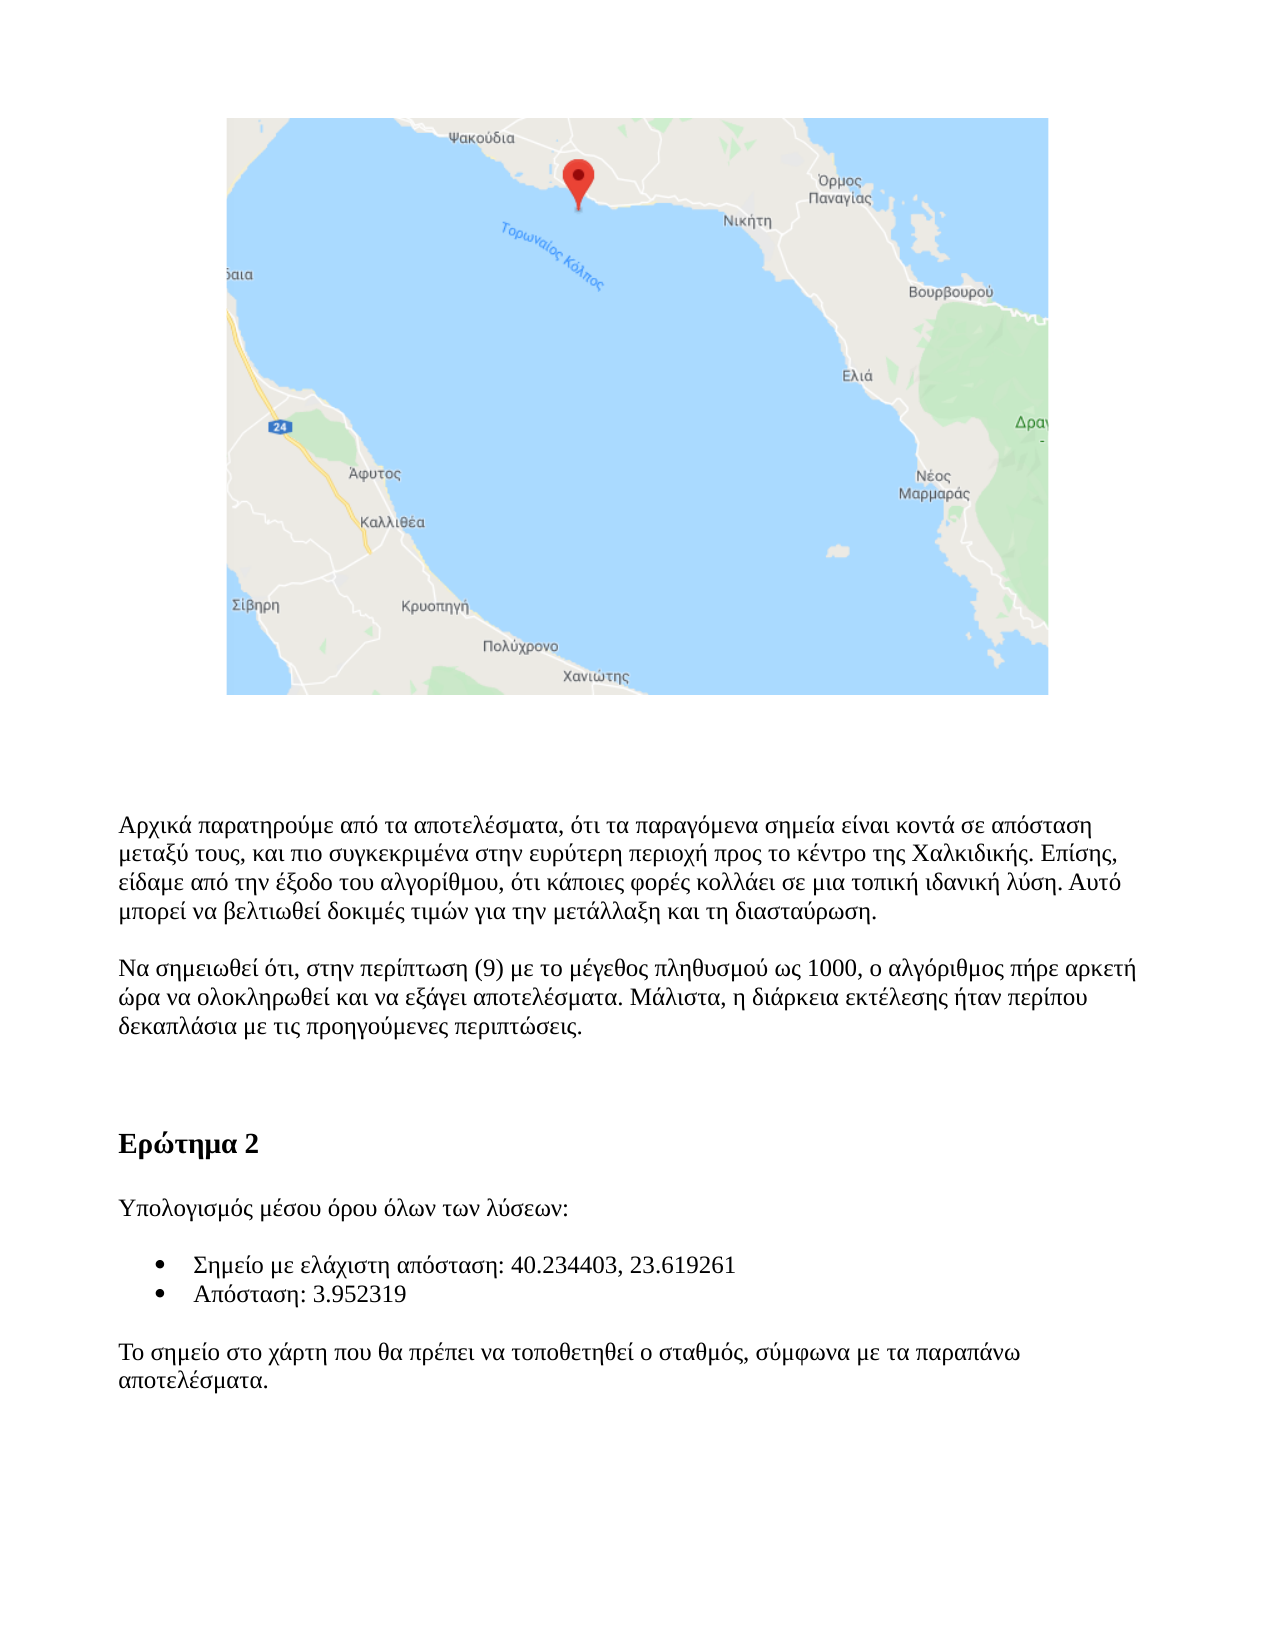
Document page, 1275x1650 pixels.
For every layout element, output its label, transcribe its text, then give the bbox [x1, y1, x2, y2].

text Να σημειωθεί ότι, στην περίπτωση (9) με το μέγεθος πληθυσμού ως 1000, ο αλγόριθμος πήρε αρκετή ώρα να ολοκληρωθεί και να εξάγει αποτελέσματα. Μάλιστα, η διάρκεια εκτέλεσης ήταν περίπου δεκαπλάσια με τις προηγούμενες περιπτώσεις. [118, 953, 1157, 1040]
text Υπολογισμός μέσου όρου όλων των λύσεων: [118, 1193, 1157, 1222]
list Απόσταση: 3.952319 [156, 1279, 1157, 1308]
list Σημείο με ελάχιστη απόσταση: 40.234403, 23.619261 [156, 1251, 1157, 1279]
text Ερώτημα 2 [118, 1126, 1157, 1159]
text Αρχικά παρατηρούμε από τα αποτελέσματα, ότι τα παραγόμενα σημεία είναι κοντά σε απόσταση μεταξύ τους, και πιο συγκεκριμένα στην ευρύτερη περιοχή προς το κέντρο της Χαλκιδικής. Επίσης, είδαμε από την έξοδο του αλγορίθμου, ότι κάποιες φορές κολλάει σε μια τοπική ιδανική λύση. Αυτό μπορεί να βελτιωθεί δοκιμές τιμών για την μετάλλαξη και τη διασταύρωση. [118, 810, 1157, 925]
text Το σημείο στο χάρτη που θα πρέπει να τοποθετηθεί ο σταθμός, σύμφωνα με τα παραπάνω αποτελέσματα. [118, 1337, 1157, 1394]
